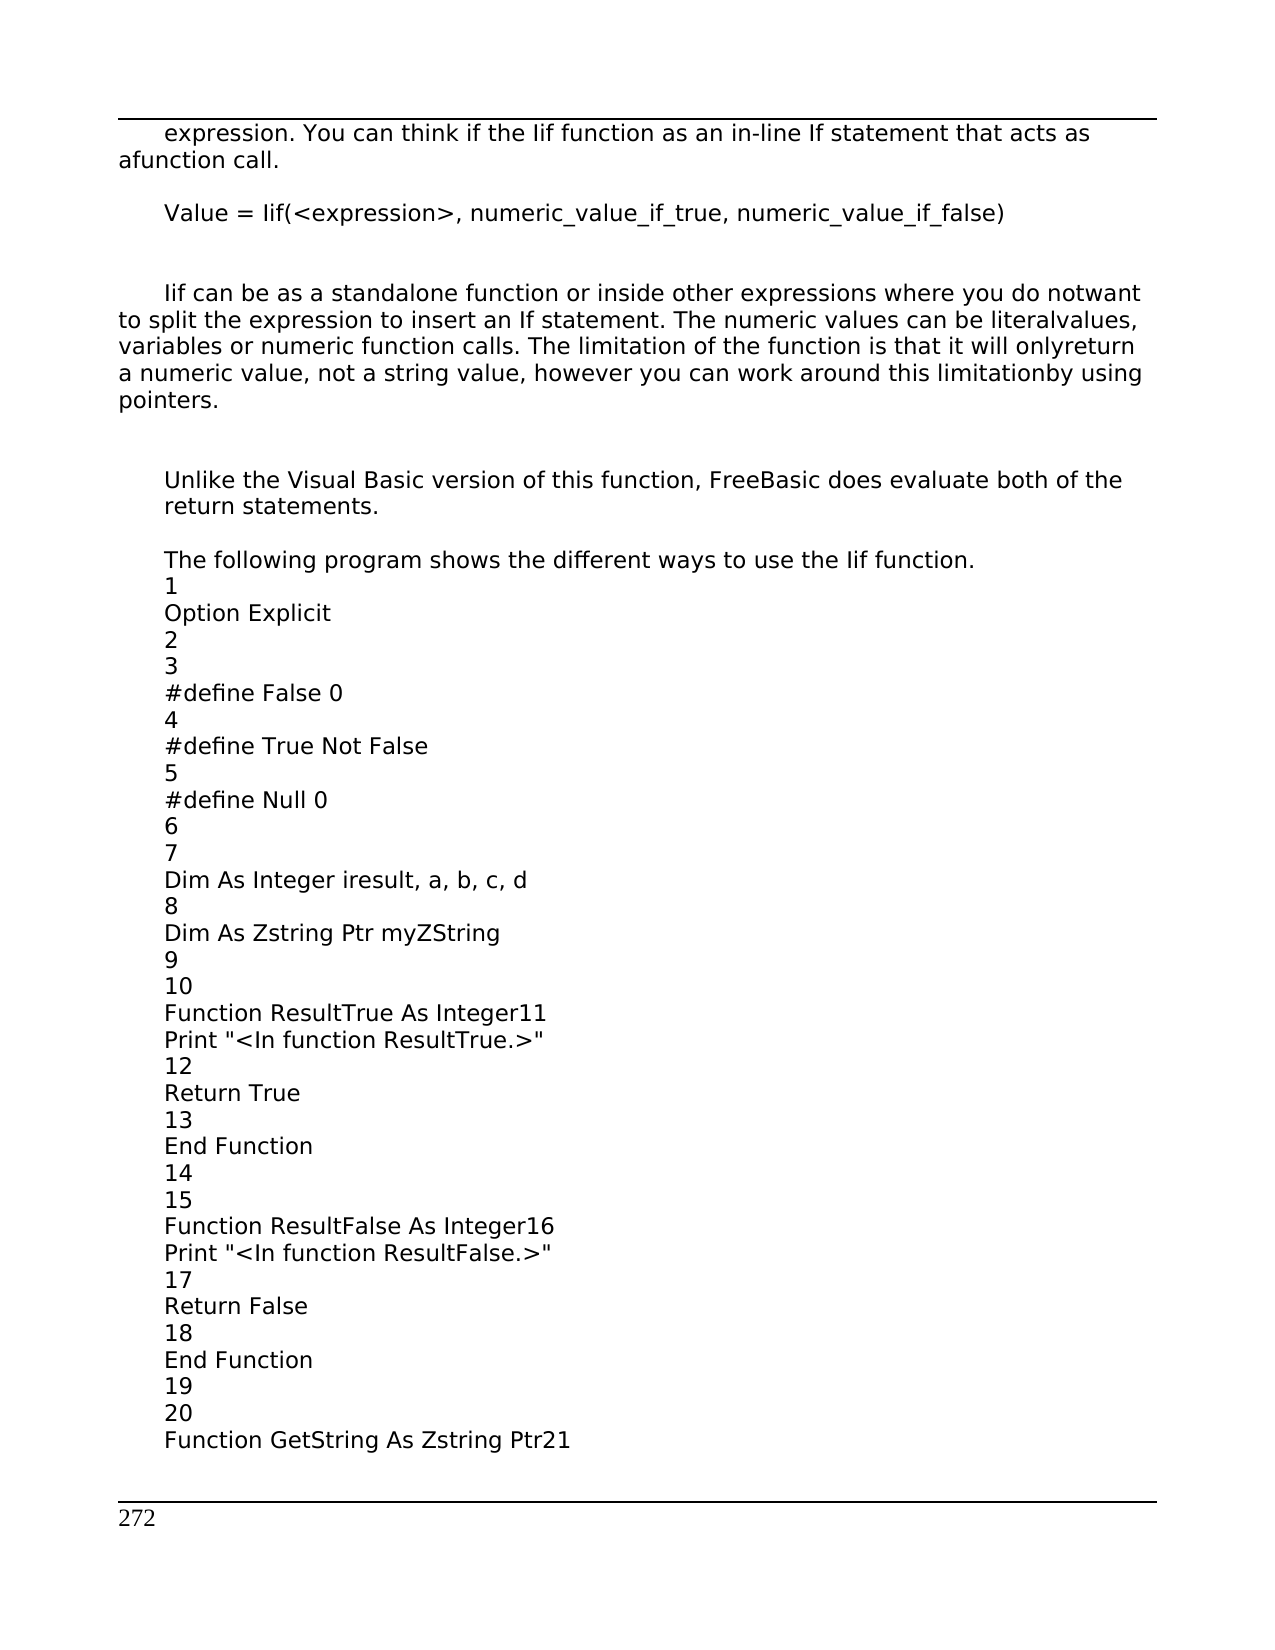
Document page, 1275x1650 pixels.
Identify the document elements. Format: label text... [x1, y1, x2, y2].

text #define Null 0 [118, 787, 1157, 813]
text Dim As Zstring Ptr myZString [118, 920, 1157, 947]
text End Function [118, 1347, 1157, 1373]
text Iif can be as a standalone function or inside other expressions where you do notwant to split the expression to insert an If statement. The numeric values can be literalvalues, variables or numeric function calls. The limitation of the function is that it will onlyreturn a numeric value, not a string value, however you can work around this limitationby using pointers. [118, 280, 1157, 413]
text 2 [118, 627, 1157, 653]
text 5 [118, 760, 1157, 787]
text 7 [118, 840, 1157, 867]
text 3 [118, 653, 1157, 680]
text #define True Not False [118, 733, 1157, 760]
text Function ResultTrue As Integer11 [118, 1000, 1157, 1027]
text 6 [118, 813, 1157, 840]
text Print "<In function ResultFalse.>" [118, 1240, 1157, 1267]
text expression. You can think if the Iif function as an in-line If statement that acts as afunction call. [118, 120, 1157, 173]
text Function GetString As Zstring Ptr21 [118, 1427, 1157, 1453]
text 13 [118, 1107, 1157, 1133]
text 12 [118, 1053, 1157, 1080]
text Return True [118, 1080, 1157, 1107]
text 17 [118, 1267, 1157, 1293]
text 10 [118, 973, 1157, 1000]
text 18 [118, 1320, 1157, 1347]
text 4 [118, 707, 1157, 733]
text 14 [118, 1160, 1157, 1187]
text 15 [118, 1187, 1157, 1213]
text 20 [118, 1400, 1157, 1427]
text 8 [118, 893, 1157, 920]
text Unlike the Visual Basic version of this function, FreeBasic does evaluate both of the [118, 467, 1157, 493]
text Value = Iif(<expression>, numeric_value_if_true, numeric_value_if_false) [118, 200, 1157, 227]
text The following program shows the different ways to use the Iif function. [118, 547, 1157, 573]
text #define False 0 [118, 680, 1157, 707]
text 9 [118, 947, 1157, 973]
text Dim As Integer iresult, a, b, c, d [118, 867, 1157, 893]
text Return False [118, 1293, 1157, 1320]
text return statements. [118, 493, 1157, 520]
text Print "<In function ResultTrue.>" [118, 1027, 1157, 1053]
text End Function [118, 1133, 1157, 1160]
text Option Explicit [118, 600, 1157, 627]
text 19 [118, 1373, 1157, 1400]
text Function ResultFalse As Integer16 [118, 1213, 1157, 1240]
text 1 [118, 573, 1157, 600]
